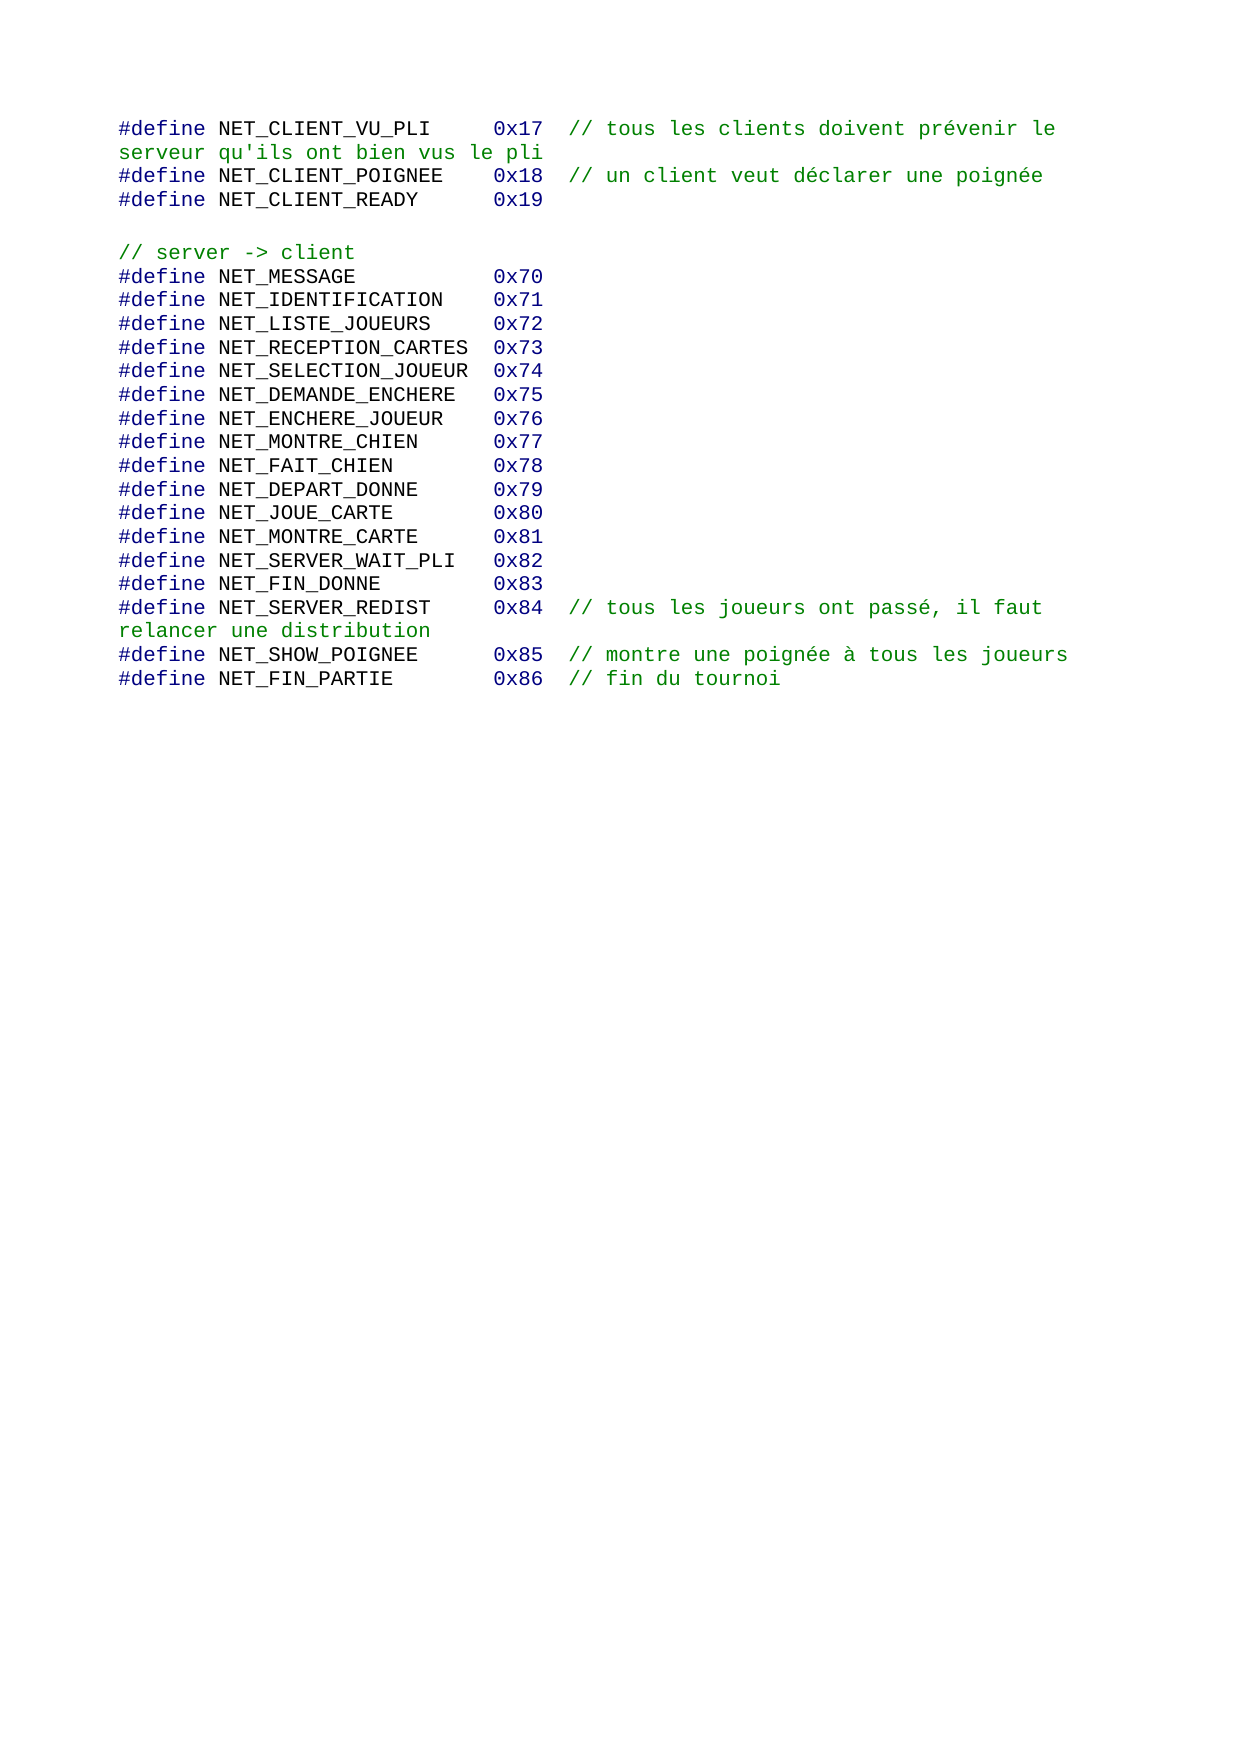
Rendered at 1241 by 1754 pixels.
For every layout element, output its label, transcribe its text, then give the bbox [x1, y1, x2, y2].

text #define NET_JOUE_CARTE 0x80 [118, 502, 1122, 526]
text #define NET_ENCHERE_JOUEUR 0x76 [118, 408, 1122, 431]
text // server -> client [118, 242, 1122, 266]
text #define NET_MONTRE_CARTE 0x81 [118, 526, 1122, 549]
text #define NET_CLIENT_POIGNEE 0x18 // un client veut déclarer une poignée [118, 165, 1122, 189]
text #define NET_FIN_DONNE 0x83 [118, 573, 1122, 597]
text #define NET_DEPART_DONNE 0x79 [118, 479, 1122, 502]
text #define NET_LISTE_JOUEURS 0x72 [118, 313, 1122, 337]
text #define NET_IDENTIFICATION 0x71 [118, 289, 1122, 313]
text #define NET_MESSAGE 0x70 [118, 266, 1122, 289]
text #define NET_RECEPTION_CARTES 0x73 [118, 337, 1122, 360]
text #define NET_CLIENT_READY 0x19 [118, 189, 1122, 213]
text #define NET_SERVER_WAIT_PLI 0x82 [118, 549, 1122, 573]
text #define NET_SERVER_REDIST 0x84 // tous les joueurs ont passé, il faut relancer une distribution [118, 597, 1122, 644]
text #define NET_CLIENT_VU_PLI 0x17 // tous les clients doivent prévenir le serveur qu'ils ont bien vus le pli [118, 118, 1122, 165]
text #define NET_FIN_PARTIE 0x86 // fin du tournoi [118, 668, 1122, 691]
text #define NET_DEMANDE_ENCHERE 0x75 [118, 384, 1122, 408]
text #define NET_SELECTION_JOUEUR 0x74 [118, 360, 1122, 384]
text #define NET_SHOW_POIGNEE 0x85 // montre une poignée à tous les joueurs [118, 644, 1122, 668]
text #define NET_FAIT_CHIEN 0x78 [118, 455, 1122, 479]
text #define NET_MONTRE_CHIEN 0x77 [118, 431, 1122, 455]
